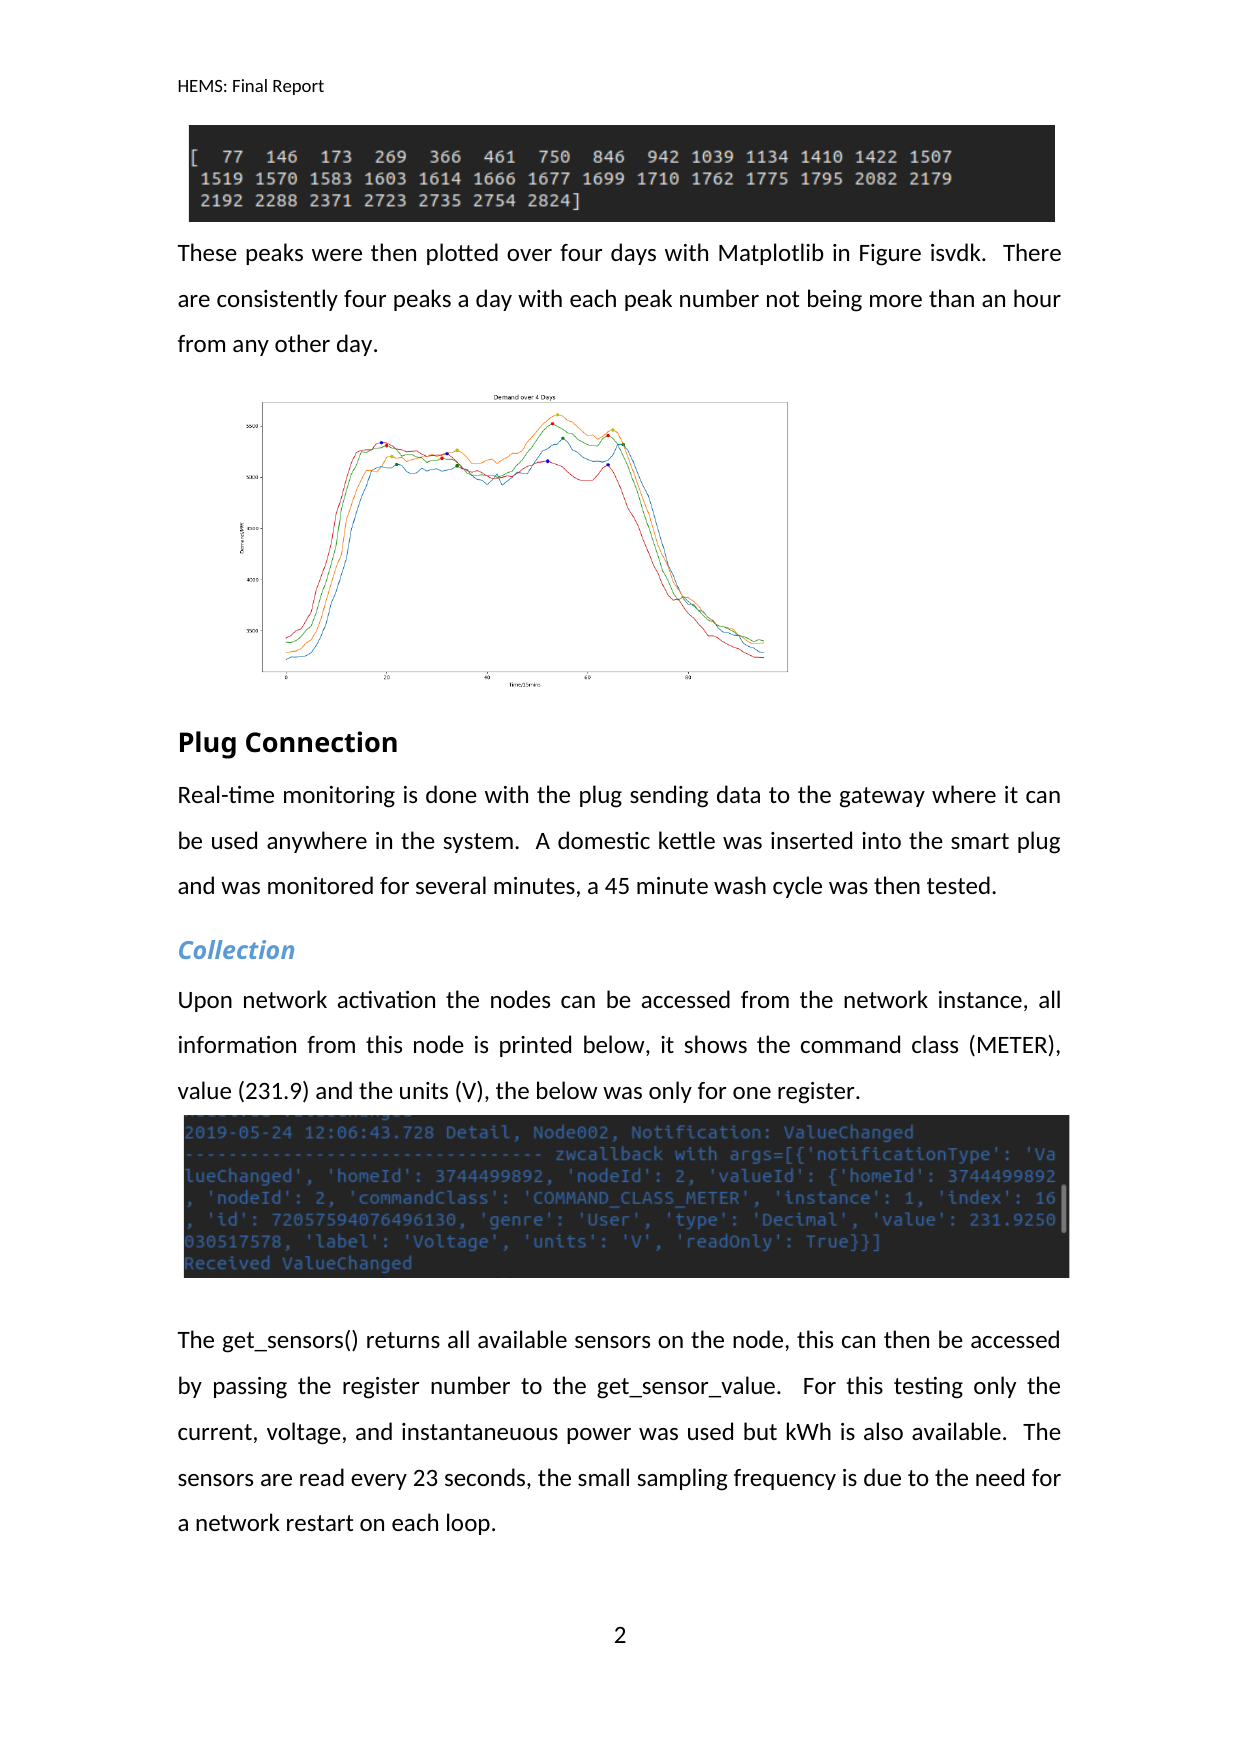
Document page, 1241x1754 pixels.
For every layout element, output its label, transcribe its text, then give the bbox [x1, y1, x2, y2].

picture [177, 390, 855, 692]
subtitle Plug Connection [177, 724, 1063, 761]
picture [188, 125, 1055, 222]
picture [183, 1115, 1070, 1278]
text Upon network activation the nodes can be accessed from the network instance, all information from this node is printed below, it shows the command class (METER), value (231.9) and the units (V), the below was only for one register. [177, 984, 1063, 1106]
subtitle Collection [177, 933, 1063, 967]
text The get_sensors() returns all available sensors on the node, this can then be accessed by passing the register number to the get_sensor_value. For this testing only the current, voltage, and instantaneuous power was used but kWh is also available. The sensors are read every 23 seconds, the small sampling frequency is due to the need for a network restart on each loop. [177, 1138, 1063, 1538]
text Real-time monitoring is done with the plug sending data to the gateway where it can be used anywhere in the system. A domestic kettle was inserted into the smart plug and was monitored for several minutes, a 45 minute wash cycle was then tested. [177, 779, 1063, 901]
text These peaks were then plotted over four days with Matplotlib in Figure isvdk. There are consistently four peaks a day with each peak number not being more than an hour from any other day. [177, 148, 1063, 359]
